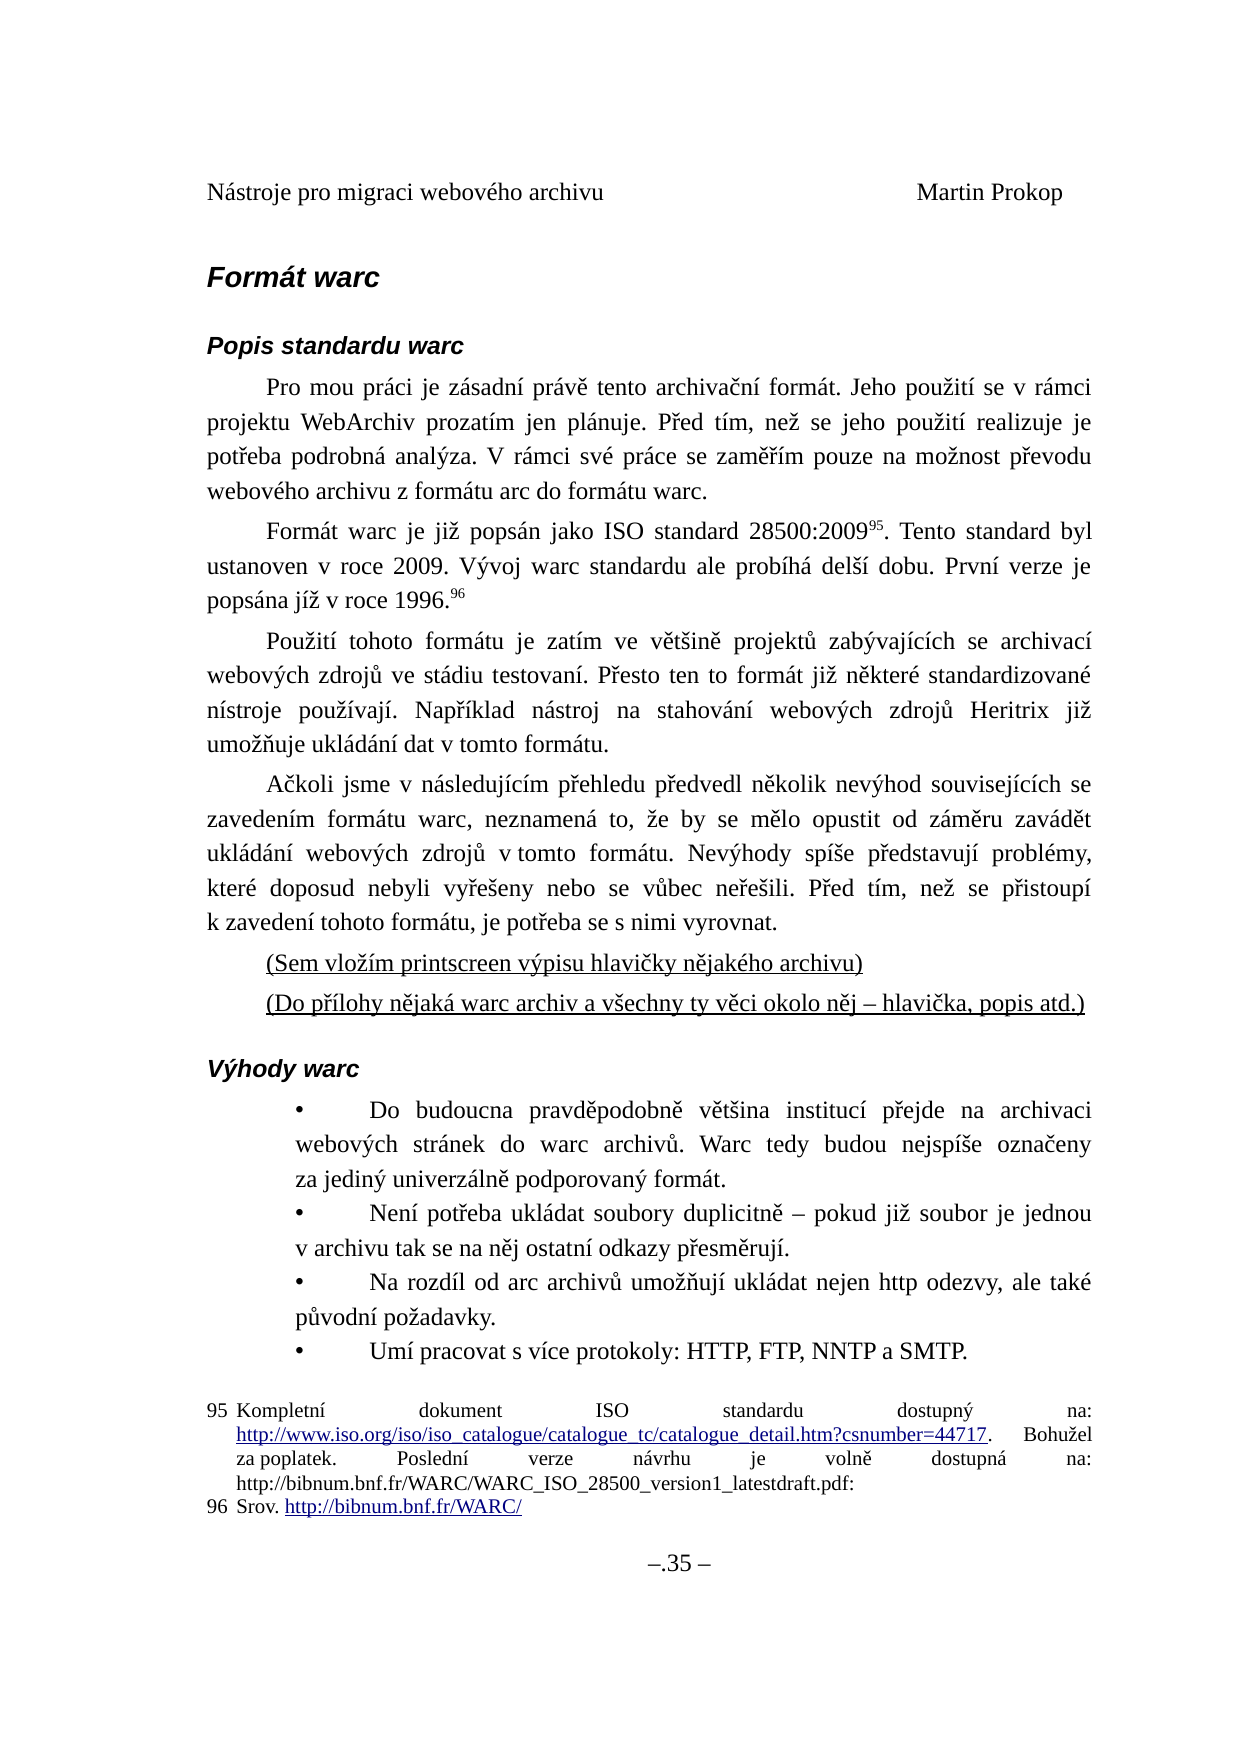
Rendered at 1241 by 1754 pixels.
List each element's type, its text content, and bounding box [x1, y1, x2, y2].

text (Do přílohy nějaká warc archiv a všechny ty věci okolo něj – hlavička, popis atd.) [207, 988, 1093, 1017]
text Kompletní dokument ISO standardu dostupný na: http://www.iso.org/iso/iso_catalogue/catalogue_tc/catalogue_detail.htm?csnumber=44717. Bohužel za poplatek. Poslední verze návrhu je volně dostupná na: http://bibnum.bnf.fr/WARC/WARC_ISO_28500_version1_latestdraft.pdf: [207, 1398, 1093, 1494]
text Ačkoli jsme v následujícím přehledu předvedl několik nevýhod souvisejících se zavedením formátu warc, neznamená to, že by se mělo opustit od záměru zavádět ukládání webových zdrojů v tomto formátu. Nevýhody spíše představují problémy, které doposud nebyli vyřešeny nebo se vůbec neřešili. Před tím, než se přistoupí k zavedení tohoto formátu, je potřeba se s nimi vyrovnat. [207, 769, 1093, 936]
list Do budoucna pravděpodobně většina institucí přejde na archivaci webových stránek do warc archivů. Warc tedy budou nejspíše označeny za jediný univerzálně podporovaný formát. [295, 1095, 1093, 1192]
list Není potřeba ukládat soubory duplicitně – pokud již soubor je jednou v archivu tak se na něj ostatní odkazy přesměrují. [295, 1198, 1093, 1261]
text Použití tohoto formátu je zatím ve většině projektů zabývajících se archivací webových zdrojů ve stádiu testovaní. Přesto ten to formát již některé standardizované nístroje používají. Například nástroj na stahování webových zdrojů Heritrix již umožňuje ukládání dat v tomto formátu. [207, 626, 1093, 758]
list Umí pracovat s více protokoly: HTTP, FTP, NNTP a SMTP. [295, 1336, 1093, 1365]
text Srov. http://bibnum.bnf.fr/WARC/ [207, 1494, 1093, 1518]
subtitle Výhody warc [207, 1054, 1093, 1082]
subtitle Formát warc [207, 260, 1093, 294]
list Na rozdíl od arc archivů umožňují ukládat nejen http odezvy, ale také původní požadavky. [295, 1267, 1093, 1330]
subtitle Popis standardu warc [207, 331, 1093, 360]
text Pro mou práci je zásadní právě tento archivační formát. Jeho použití se v rámci projektu WebArchiv prozatím jen plánuje. Před tím, než se jeho použití realizuje je potřeba podrobná analýza. V rámci své práce se zaměřím pouze na možnost převodu webového archivu z formátu arc do formátu warc. [207, 372, 1093, 505]
text (Sem vložím printscreen výpisu hlavičky nějakého archivu) [207, 948, 1093, 977]
text Formát warc je již popsán jako ISO standard 28500:2009. Tento standard byl ustanoven v roce 2009. Vývoj warc standardu ale probíhá delší dobu. První verze je popsána jíž v roce 1996. [207, 516, 1093, 614]
